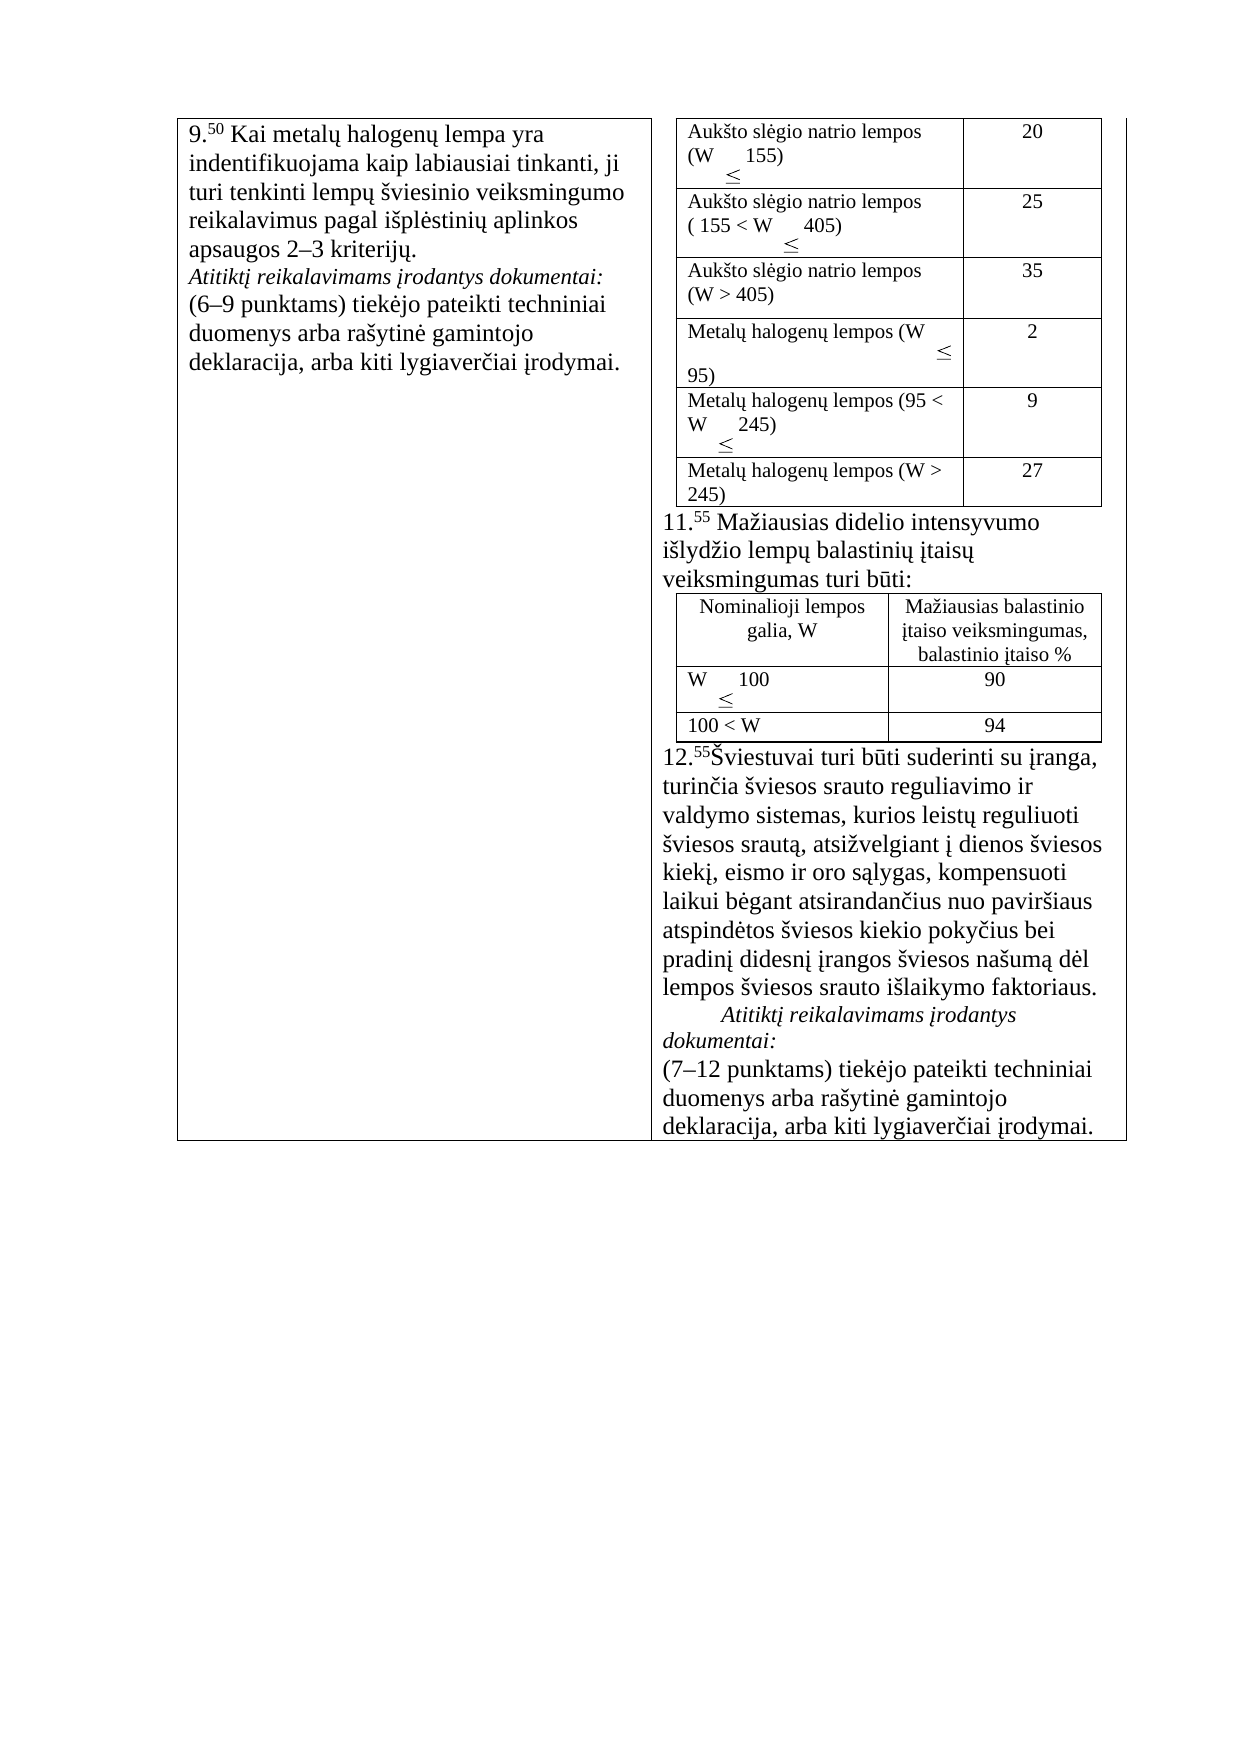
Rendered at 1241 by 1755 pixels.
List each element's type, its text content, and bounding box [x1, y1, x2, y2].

table_cell 20 [964, 119, 1101, 187]
table_cell [652, 118, 676, 187]
table_cell [1102, 593, 1126, 666]
table_cell [652, 712, 676, 741]
table_cell 11.55 Mažiausias didelio intensyvumo išlydžio lempų balastinių įtaisų veiksmingumas turi būti: [652, 506, 1126, 593]
table_cell Aukšto slėgio natrio lempos ( 155 < W <= 405) [677, 189, 963, 257]
table_cell [652, 457, 676, 506]
table_cell [1102, 188, 1126, 257]
table_cell [652, 593, 676, 666]
table_cell W <= 100 [677, 667, 888, 712]
table_cell 100 < W [677, 713, 888, 741]
table_cell 90 [889, 667, 1101, 712]
table_cell Metalų halogenų lempos (W > 245) [677, 458, 963, 506]
table_cell [652, 666, 676, 712]
table_cell [1102, 257, 1126, 457]
table_cell 27 [964, 458, 1101, 506]
table_cell [1102, 118, 1126, 187]
table_cell [1102, 457, 1126, 506]
table_cell 35 [964, 258, 1101, 318]
table_cell Aukšto slėgio natrio lempos (W > 405) [677, 258, 963, 318]
table_cell 9.50 Kai metalų halogenų lempa yra indentifikuojama kaip labiausiai tinkanti, ji turi tenkinti lempų šviesinio veiksmingumo reikalavimus pagal išplėstinių aplinkos apsaugos 2–3 kriterijų. Atitiktį reikalavimams įrodantys dokumentai: (6–9 punktams) tiekėjo pateikti techniniai duomenys arba rašytinė gamintojo deklaracija, arba kiti lygiaverčiai įrodymai. [178, 119, 651, 1140]
table_cell [652, 257, 676, 457]
table_cell 12.55Šviestuvai turi būti suderinti su įranga, turinčia šviesos srauto reguliavimo ir valdymo sistemas, kurios leistų reguliuoti šviesos srautą, atsižvelgiant į dienos šviesos kiekį, eismo ir oro sąlygas, kompensuoti laikui bėgant atsirandančius nuo paviršiaus atspindėtos šviesos kiekio pokyčius bei pradinį didesnį įrangos šviesos našumą dėl lempos šviesos srauto išlaikymo faktoriaus. Atitiktį reikalavimams įrodantys dokumentai: (7–12 punktams) tiekėjo pateikti techniniai duomenys arba rašytinė gamintojo deklaracija, arba kiti lygiaverčiai įrodymai. [652, 741, 1126, 1140]
table_cell [1102, 666, 1126, 712]
table_cell Metalų halogenų lempos (95 < W <= 245) [677, 388, 963, 457]
table_cell Nominalioji lempos galia, W [677, 594, 888, 666]
table_cell 9 [964, 388, 1101, 457]
table_cell Metalų halogenų lempos (W <= 95) [677, 319, 963, 387]
table_cell Mažiausias balastinio įtaiso veiksmingumas, balastinio įtaiso % [889, 594, 1101, 666]
table_cell 94 [889, 713, 1101, 741]
table_cell 2 [964, 319, 1101, 387]
table_cell [652, 188, 676, 257]
table_cell Aukšto slėgio natrio lempos (W <= 155) [677, 119, 963, 187]
table_cell 25 [964, 189, 1101, 257]
table_cell [1102, 712, 1126, 741]
